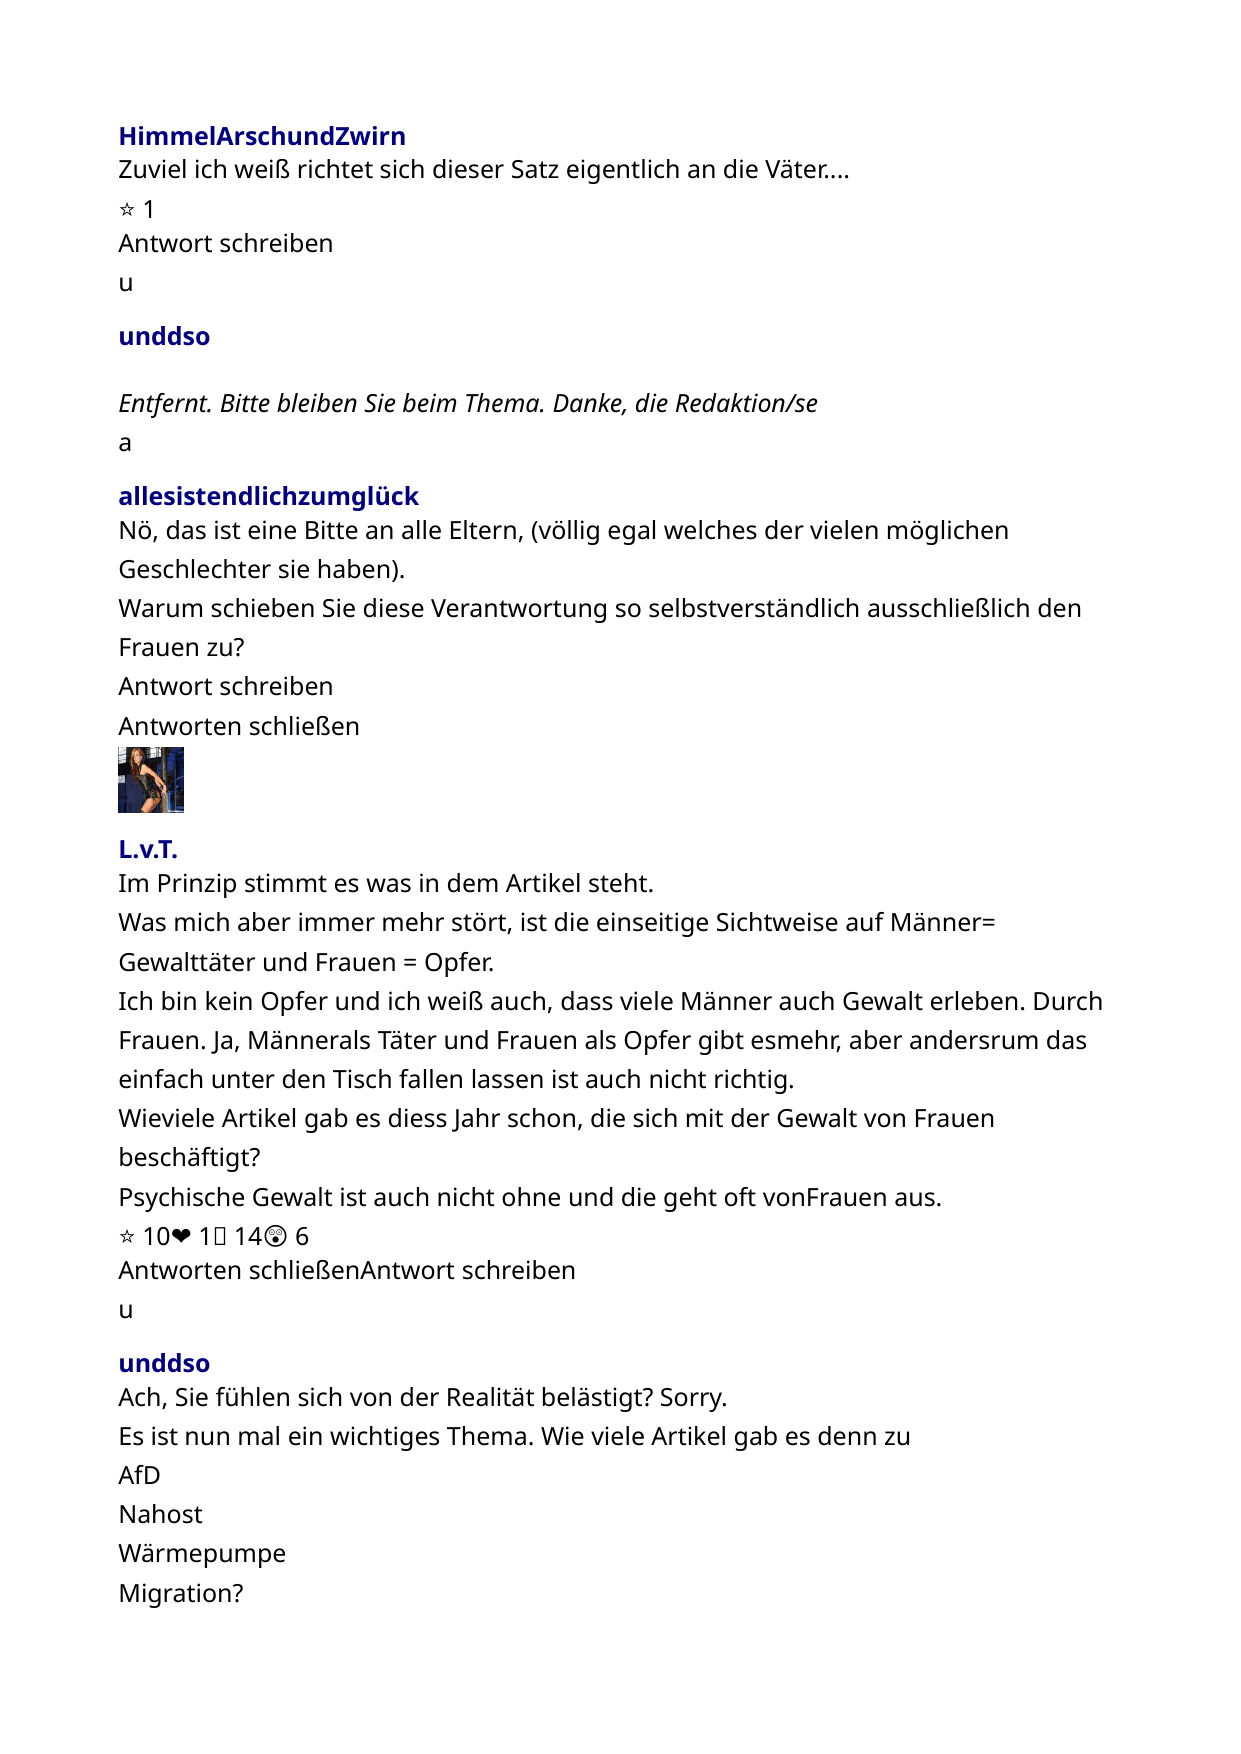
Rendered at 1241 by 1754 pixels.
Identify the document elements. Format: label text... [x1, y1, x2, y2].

text Antworten schließen [118, 708, 1122, 742]
text u [118, 264, 1122, 299]
subtitle unddso [118, 1345, 1122, 1379]
text Ich bin kein Opfer und ich weiß auch, dass viele Männer auch Gewalt erleben. Durch Frauen. Ja, Männerals Täter und Frauen als Opfer gibt esmehr, aber andersrum das einfach unter den Tisch fallen lassen ist auch nicht richtig. [118, 983, 1122, 1096]
text Antworten schließenAntwort schreiben [118, 1252, 1122, 1287]
subtitle HimmelArschundZwirn [118, 118, 1122, 152]
text u [118, 1292, 1122, 1326]
text Entfernt. Bitte bleiben Sie beim Thema. Danke, die Redaktion/se [118, 385, 1122, 419]
text Ach, Sie fühlen sich von der Realität belästigt? Sorry. Es ist nun mal ein wichtiges Thema. Wie viele Artikel gab es denn zu AfD Nahost Wärmepumpe Migration? [118, 1379, 1122, 1609]
text Antwort schreiben [118, 669, 1122, 703]
text Nö, das ist eine Bitte an alle Eltern, (völlig egal welches der vielen möglichen Geschlechter sie haben). [118, 512, 1122, 586]
text Was mich aber immer mehr stört, ist die einseitige Sichtweise auf Männer= Gewalttäter und Frauen = Opfer. [118, 905, 1122, 978]
text ⭐️ 10❤️ 1🤨 14😲 6 [118, 1218, 1122, 1252]
subtitle unddso [118, 318, 1122, 352]
text Antwort schreiben [118, 225, 1122, 259]
text Warum schieben Sie diese Verantwortung so selbstverständlich ausschließlich den Frauen zu? [118, 591, 1122, 664]
text ⭐️ 1 [118, 191, 1122, 225]
text a [118, 424, 1122, 459]
text Wieviele Artikel gab es diess Jahr schon, die sich mit der Gewalt von Frauen beschäftigt? Psychische Gewalt ist auch nicht ohne und die geht oft vonFrauen aus. [118, 1101, 1122, 1213]
picture [118, 747, 184, 813]
text Im Prinzip stimmt es was in dem Artikel steht. [118, 866, 1122, 900]
text Zuviel ich weiß richtet sich dieser Satz eigentlich an die Väter.... [118, 152, 1122, 186]
subtitle allesistendlichzumglück [118, 478, 1122, 512]
subtitle L.v.T. [118, 832, 1122, 866]
